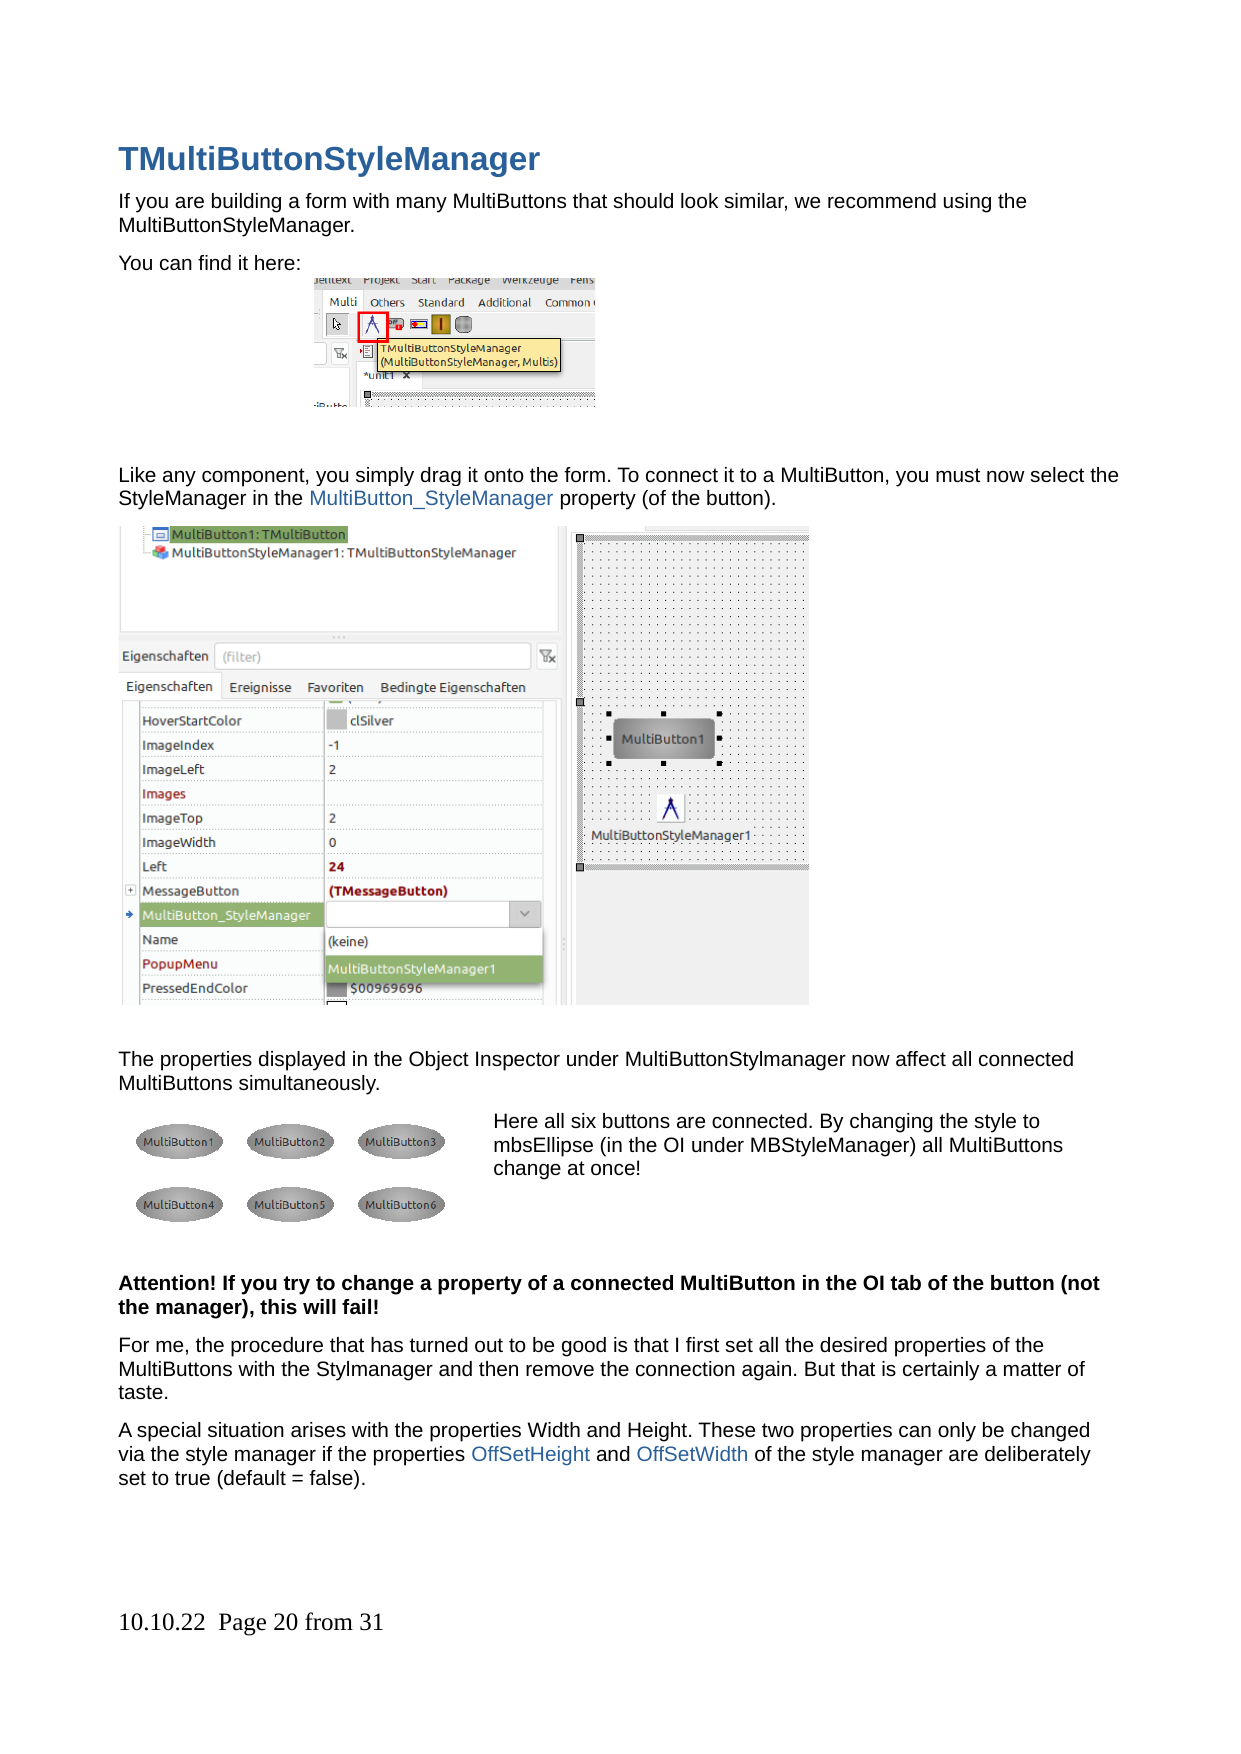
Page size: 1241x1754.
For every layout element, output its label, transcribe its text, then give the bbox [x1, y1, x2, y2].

text You can find it here: [118, 252, 1122, 275]
picture [118, 526, 810, 1005]
text For me, the procedure that has turned out to be good is that I first set all the desired properties of the MultiButtons with the Stylmanager and then remove the connection again. But that is certainly a matter of taste. [118, 1333, 1122, 1404]
text The properties displayed in the Object Inspector under MultiButtonStylmanager now affect all connected MultiButtons simultaneously. [118, 1048, 1122, 1095]
text If you are building a form with many MultiButtons that should look similar, we recommend using the MultiButtonStyleManager. [118, 190, 1122, 237]
text Like any component, you simply drag it onto the form. To connect it to a MultiButton, you must now select the StyleManager in the MultiButton_StyleManager property (of the button). [118, 463, 1122, 511]
text Attention! If you try to change a property of a connected MultiButton in the OI tab of the button (not the manager), this will fail! [118, 1272, 1122, 1319]
text A special situation arises with the properties Width and Height. These two properties can only be changed via the style manager if the properties OffSetHeight and OffSetWidth of the style manager are deliberately set to true (default = false). [118, 1419, 1122, 1490]
subtitle TMultiButtonStyleManager [118, 139, 1122, 177]
picture [120, 1109, 460, 1239]
text Here all six buttons are connected. By changing the style to mbsEllipse (in the OI under MBStyleManager) all MultiButtons change at once! [460, 1110, 1122, 1181]
picture [314, 278, 596, 407]
